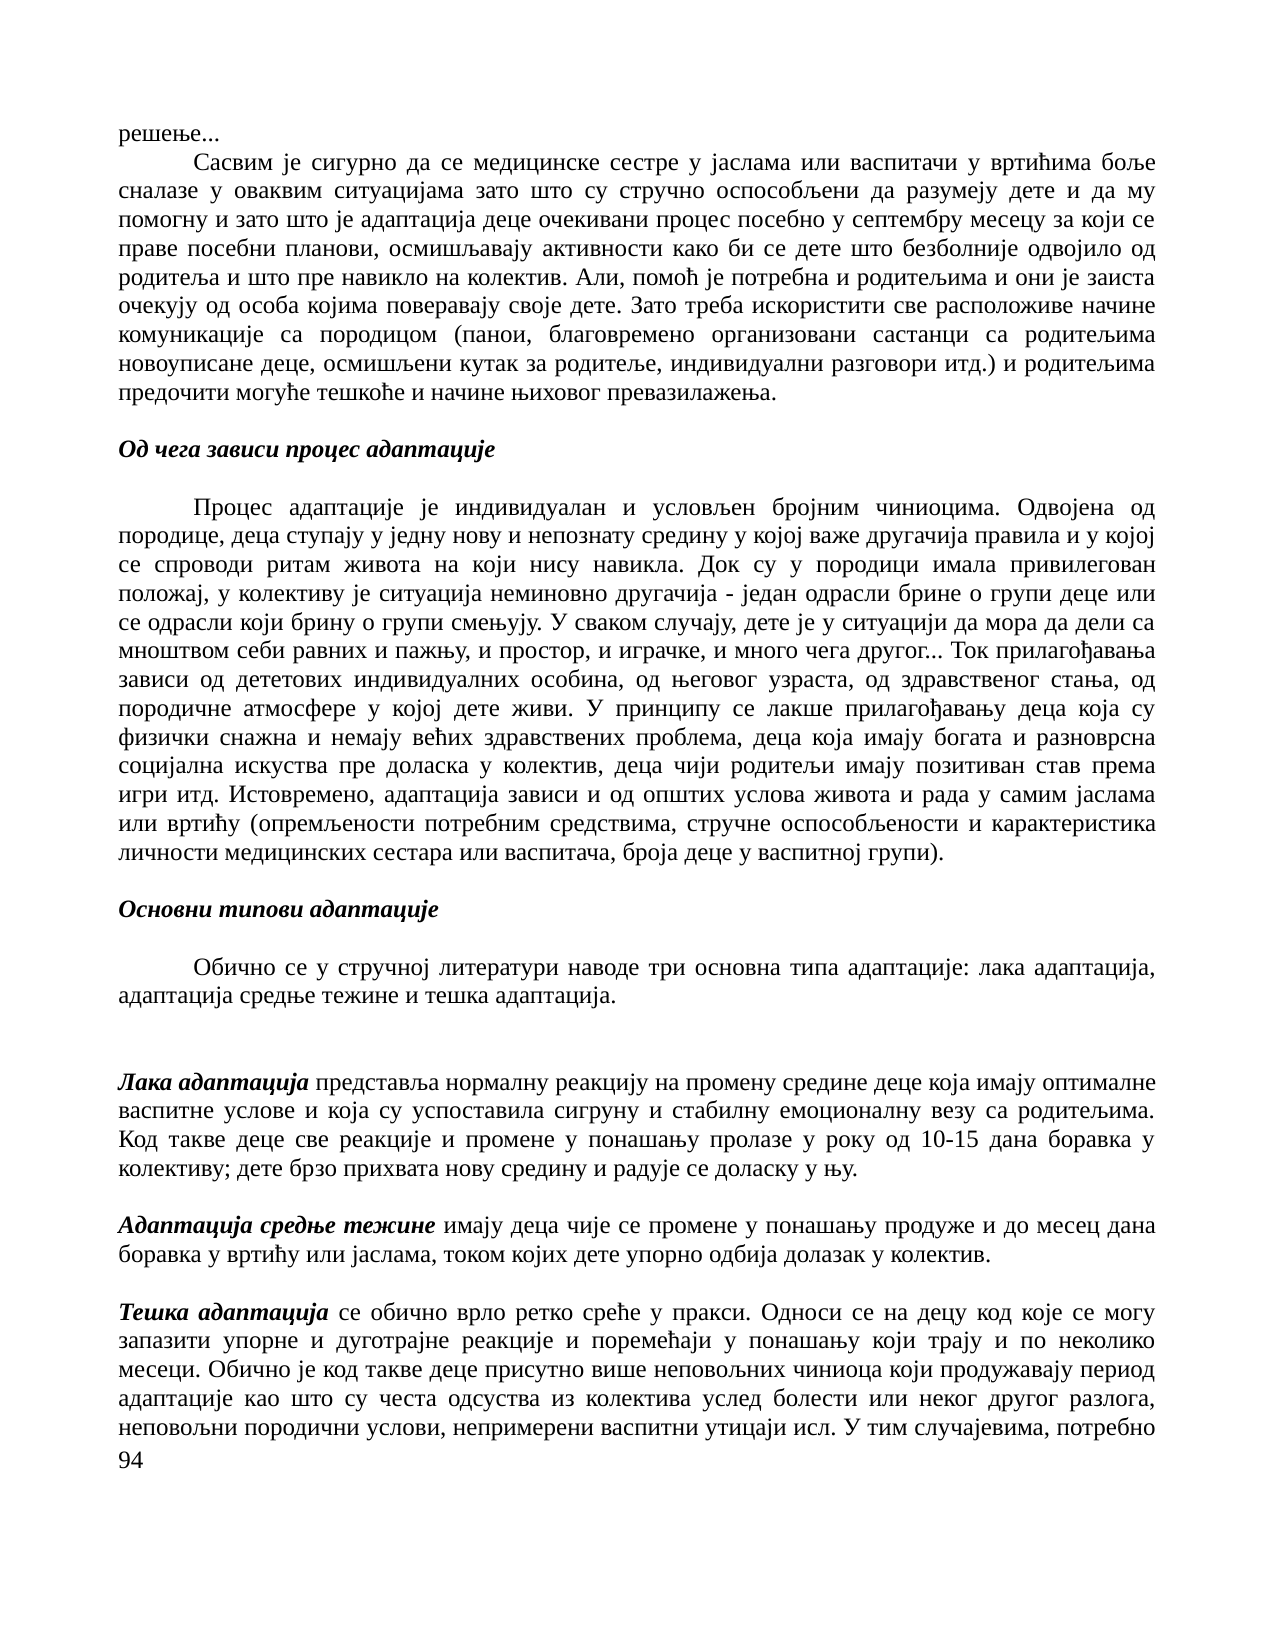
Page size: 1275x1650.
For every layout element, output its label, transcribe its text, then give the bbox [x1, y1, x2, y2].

text Тешка адаптација се обично врло ретко среће у пракси. Односи се на децу код које се могу запазити упорне и дуготрајне реакције и поремећаји у понашању који трају и по неколико месеци. Обично је код такве деце присутно више неповољних чиниоца који продужавају период адаптације као што су честа одсуства из колектива услед болести или неког другог разлога, неповољни породични услови, непримерени васпитни утицаји исл. У тим случајевима, потребно [118, 1297, 1157, 1441]
text Основни типови адаптације [118, 866, 1157, 923]
text Обично се у стручној литератури наводе три основна типа адаптације: лака адаптација, адаптација средње тежине и тешка адаптација. [118, 952, 1157, 1009]
text Од чега зависи процес адаптације [118, 406, 1157, 463]
text Сасвим је сигурно да се медицинске сестре у јаслама или васпитачи у вртићима боље сналазе у оваквим ситуацијама зато што су стручно оспособљени да разумеју дете и да му помогну и зато што је адаптација деце очекивани процес посебно у септембру месецу за који се праве посебни планови, осмишљавају активности како би се дете што безболније одвојило од родитеља и што пре навикло на колектив. Али, помоћ је потребна и родитељима и они је заиста очекују од особа којима поверавају своје дете. Зато треба искористити све расположиве начине комуникације са породицом (панои, благовремено организовани састанци са родитељима новоуписане деце, осмишљени кутак за родитеље, индивидуални разговори итд.) и родитељима предочити могуће тешкоће и начине њиховог превазилажења. [118, 147, 1157, 406]
text Лака адаптација представља нормалну реакцију на промену средине деце која имају оптималне васпитне услове и која су успоставила сигруну и стабилну емоционалну везу са родитељима. Код такве деце све реакције и промене у понашању пролазе у року од 10-15 дана боравка у колективу; дете брзо прихвата нову средину и радује се доласку у њу. [118, 1067, 1157, 1182]
text решење... [118, 118, 1157, 147]
text Адаптација средње тежине имају деца чије се промене у понашању продуже и до месец дана боравка у вртићу или јаслама, током којих дете упорно одбија долазак у колектив. [118, 1211, 1157, 1268]
text Процес адаптације је индивидуалан и условљен бројним чиниоцима. Одвојена од породице, деца ступају у једну нову и непознату средину у којој важе другачија правила и у којој се спроводи ритам живота на који нису навикла. Док су у породици имала привилегован положај, у колективу је ситуација неминовно другачија - један одрасли брине о групи деце или се одрасли који брину о групи смењују. У сваком случају, дете је у ситуацији да мора да дели са мноштвом себи равних и пажњу, и простор, и играчке, и много чега другог... Ток прилагођавања зависи од дететових индивидуалних особина, од његовог узраста, од здравственог стања, од породичне атмосфере у којој дете живи. У принципу се лакше прилагођавању деца која су физички снажна и немају већих здравствених проблема, деца која имају богата и разноврсна социјална искуства пре доласка у колектив, деца чији родитељи имају позитиван став према игри итд. Истовремено, адаптација зависи и од општих услова живота и рада у самим јаслама или вртићу (опремљености потребним средствима, стручне оспособљености и карактеристика личности медицинских сестара или васпитача, броја деце у васпитној групи). [118, 492, 1157, 866]
